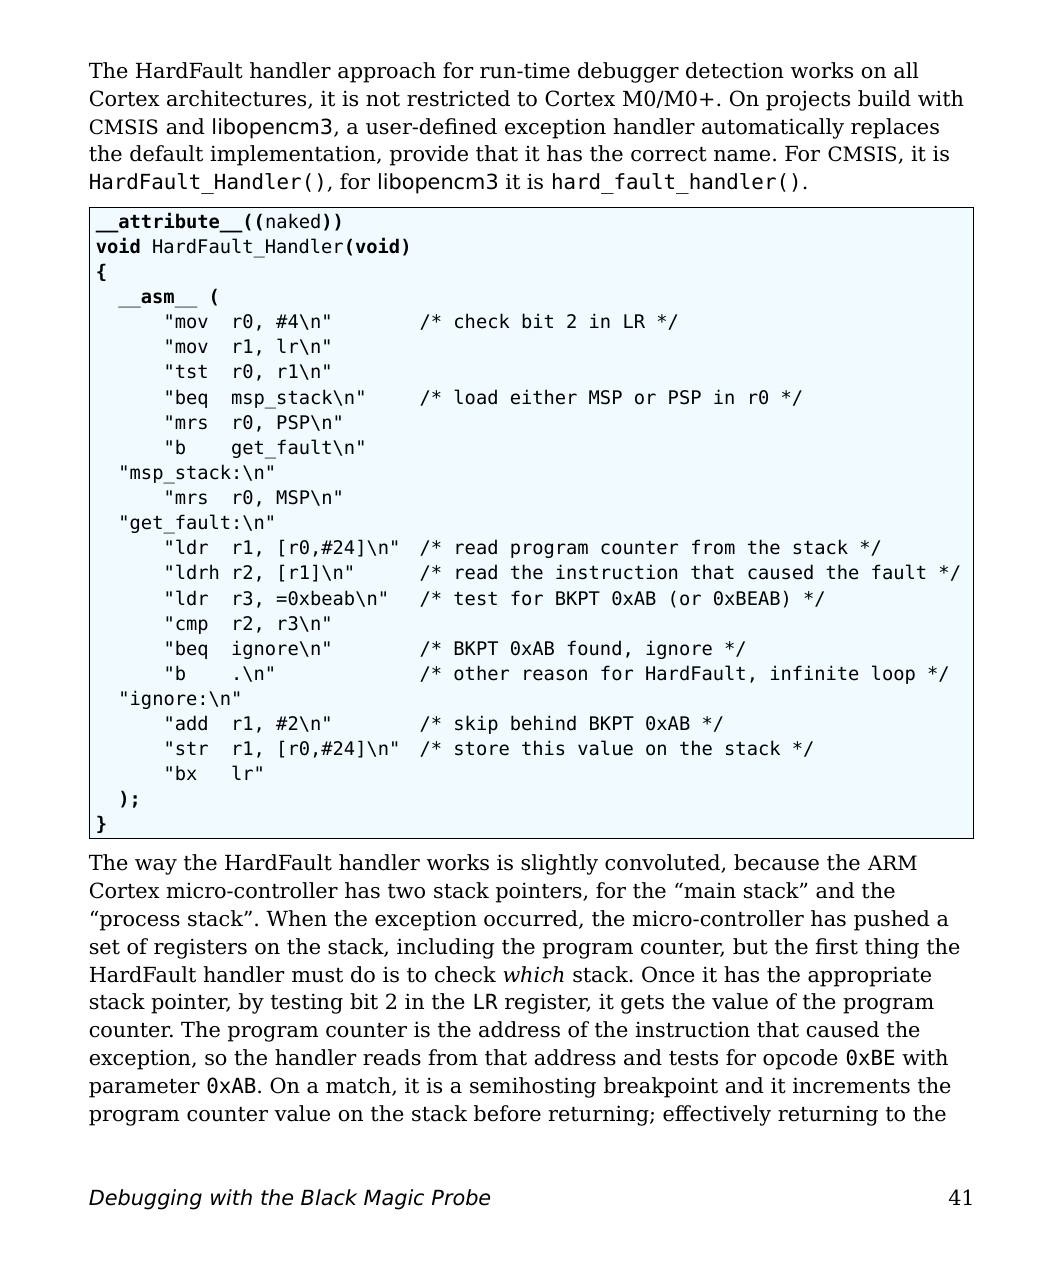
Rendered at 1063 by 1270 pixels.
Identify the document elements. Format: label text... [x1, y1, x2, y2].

text "add r1, #2\n" /* skip behind BKPT 0xAB */ [90, 709, 973, 734]
text "bx lr" [90, 759, 973, 784]
text "mrs r0, PSP\n" [90, 408, 973, 433]
text "beq ignore\n" /* BKPT 0xAB found, ignore */ [90, 634, 973, 659]
text "cmp r2, r3\n" [90, 609, 973, 634]
text The HardFault handler approach for run-time debugger detection works on all Cortex architectures, it is not restricted to Cortex M0/M0+. On projects build with CMSIS and libopencm3, a user-defined exception handler automatically replaces the default implementation, provide that it has the correct name. For CMSIS, it is HardFault_Handler(), for libopencm3 it is hard_fault_handler(). [88, 59, 974, 194]
text void HardFault_Handler(void) [90, 232, 973, 257]
text __asm__ ( [90, 282, 973, 307]
text { [90, 257, 973, 282]
text "mov r1, lr\n" [90, 332, 973, 358]
text The way the HardFault handler works is slightly convoluted, because the ARM Cortex micro-controller has two stack pointers, for the “main stack” and the “process stack”. When the exception occurred, the micro-controller has pushed a set of registers on the stack, including the program counter, but the first thing the HardFault handler must do is to check which stack. Once it has the appropriate stack pointer, by testing bit 2 in the LR register, it gets the value of the program counter. The program counter is the address of the instruction that caused the exception, so the handler reads from that address and tests for opcode 0xBE with parameter 0xAB. On a match, it is a semihosting breakpoint and it increments the program counter value on the stack before returning; effectively returning to the [88, 851, 974, 1126]
text "get_fault:\n" [90, 508, 973, 533]
text "b get_fault\n" [90, 433, 973, 458]
text "b .\n" /* other reason for HardFault, infinite loop */ [90, 659, 973, 684]
text "ldrh r2, [r1]\n" /* read the instruction that caused the fault */ [90, 558, 973, 583]
text "mov r0, #4\n" /* check bit 2 in LR */ [90, 307, 973, 332]
text } [90, 809, 973, 838]
text ); [90, 784, 973, 809]
text "str r1, [r0,#24]\n" /* store this value on the stack */ [90, 734, 973, 759]
text "ldr r1, [r0,#24]\n" /* read program counter from the stack */ [90, 533, 973, 558]
text "msp_stack:\n" [90, 458, 973, 483]
text "tst r0, r1\n" [90, 358, 973, 383]
text "ignore:\n" [90, 684, 973, 709]
text "beq msp_stack\n" /* load either MSP or PSP in r0 */ [90, 383, 973, 408]
text "mrs r0, MSP\n" [90, 483, 973, 508]
text __attribute__((naked)) [90, 208, 973, 232]
text "ldr r3, =0xbeab\n" /* test for BKPT 0xAB (or 0xBEAB) */ [90, 583, 973, 609]
